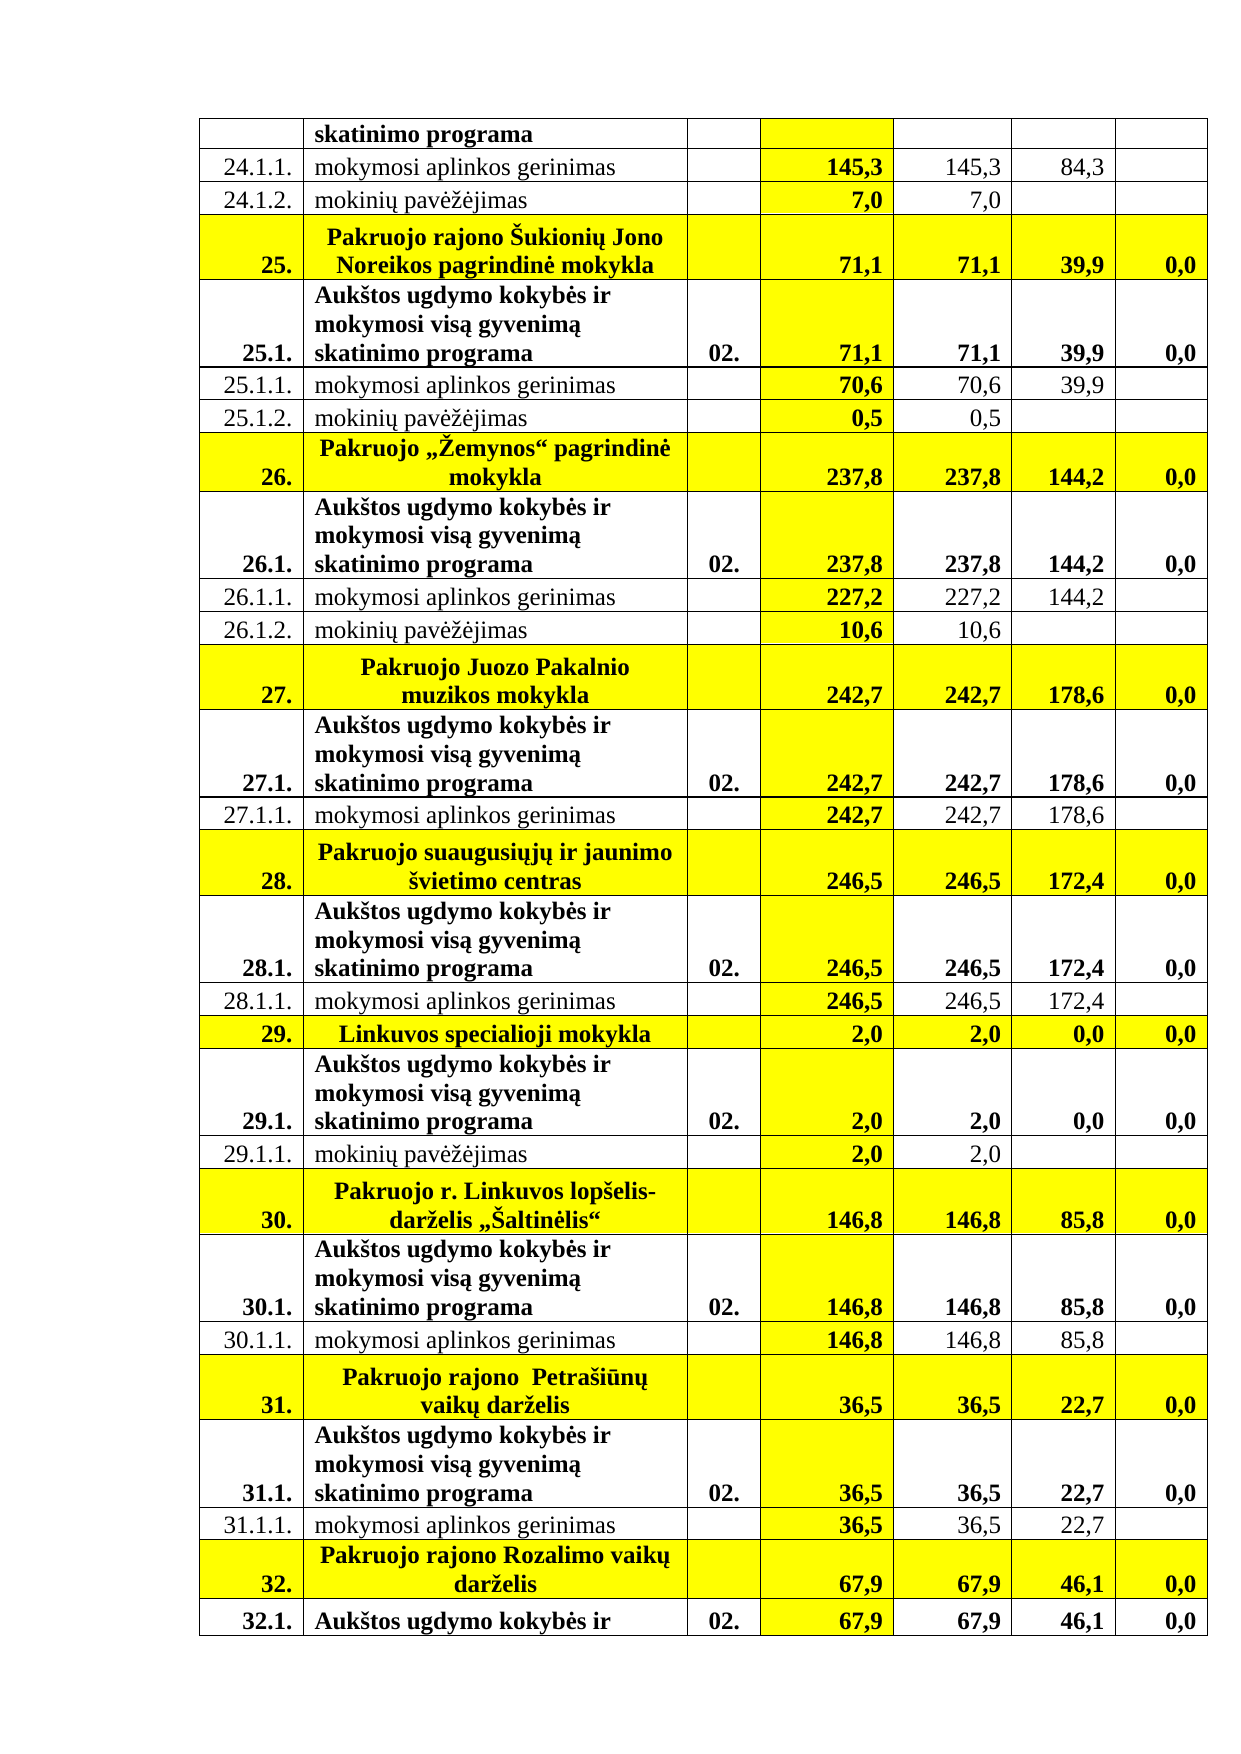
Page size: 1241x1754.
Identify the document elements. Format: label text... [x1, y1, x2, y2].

table_cell [688, 1355, 760, 1419]
table_cell [1208, 1321, 1224, 1354]
table_cell 36,5 [761, 1508, 893, 1539]
table_cell [188, 432, 199, 491]
table_cell 0,0 [1116, 710, 1207, 796]
table_cell mokinių pavėžėjimas [304, 1136, 687, 1168]
table_cell 36,5 [894, 1420, 1011, 1507]
table_cell [1224, 279, 1240, 366]
table_cell 2,0 [894, 1016, 1011, 1048]
table_cell [1224, 181, 1240, 213]
table_cell 67,9 [894, 1599, 1011, 1635]
table_cell [188, 709, 199, 796]
table_cell 0,0 [1116, 280, 1207, 366]
table_cell [188, 982, 199, 1015]
table_cell 146,8 [761, 1322, 893, 1354]
table_cell [688, 1136, 760, 1168]
table_cell [1208, 1234, 1224, 1321]
table_cell mokymosi aplinkos gerinimas [304, 983, 687, 1015]
table_cell 28. [200, 830, 303, 895]
table_cell Aukštos ugdymo kokybės ir mokymosi visą gyvenimą skatinimo programa [304, 280, 687, 366]
table_cell 145,3 [894, 149, 1011, 181]
table_cell 31. [200, 1355, 303, 1419]
table_cell 146,8 [894, 1235, 1011, 1321]
table_cell [1208, 796, 1224, 829]
table_cell 0,0 [1116, 830, 1207, 895]
table_cell [188, 644, 199, 709]
table_cell [688, 119, 760, 148]
table_cell Linkuvos specialioji mokykla [304, 1016, 687, 1048]
table_cell 146,8 [761, 1235, 893, 1321]
table_cell 227,2 [894, 579, 1011, 611]
table_cell 0,0 [1116, 215, 1207, 279]
table_cell [200, 119, 303, 148]
table_cell 36,5 [761, 1420, 893, 1507]
table_cell [188, 829, 199, 895]
table_cell 31.1. [200, 1420, 303, 1507]
table_cell [1116, 579, 1207, 611]
table_cell Aukštos ugdymo kokybės ir mokymosi visą gyvenimą skatinimo programa [304, 1049, 687, 1135]
table_cell 178,6 [1012, 710, 1115, 796]
table_cell Aukštos ugdymo kokybės ir mokymosi visą gyvenimą skatinimo programa [304, 896, 687, 982]
table_cell [1224, 1539, 1240, 1598]
table_cell 2,0 [894, 1136, 1011, 1168]
table_cell [188, 148, 199, 181]
table_cell [188, 1354, 199, 1419]
table_cell [1224, 709, 1240, 796]
table_cell [1224, 1598, 1240, 1635]
table_cell 39,9 [1012, 280, 1115, 366]
table_cell [1208, 1598, 1224, 1635]
table_cell Aukštos ugdymo kokybės ir mokymosi visą gyvenimą skatinimo programa [304, 1420, 687, 1507]
table_cell 31.1.1. [200, 1508, 303, 1539]
table_cell [1208, 399, 1224, 432]
table_cell [1208, 432, 1224, 491]
table_cell 10,6 [761, 612, 893, 643]
table_cell Pakruojo rajono Šukionių Jono Noreikos pagrindinė mokykla [304, 215, 687, 279]
table_cell [1208, 279, 1224, 366]
table_cell [688, 798, 760, 829]
table_cell 32. [200, 1540, 303, 1598]
table_cell [688, 612, 760, 643]
table_cell [1208, 578, 1224, 611]
table_cell 0,0 [1116, 1355, 1207, 1419]
table_cell 71,1 [894, 215, 1011, 279]
table_cell [1224, 399, 1240, 432]
table_cell 237,8 [894, 433, 1011, 491]
table_cell [1116, 1508, 1207, 1539]
table_cell Aukštos ugdymo kokybės ir mokymosi visą gyvenimą skatinimo programa [304, 710, 687, 796]
table_cell [188, 1168, 199, 1233]
table_cell 39,9 [1012, 368, 1115, 399]
table_cell [1208, 148, 1224, 181]
table_cell 0,0 [1116, 1049, 1207, 1135]
table_cell mokymosi aplinkos gerinimas [304, 368, 687, 399]
table_cell [1224, 982, 1240, 1015]
table_cell [188, 1234, 199, 1321]
table_cell 144,2 [1012, 579, 1115, 611]
table_cell mokymosi aplinkos gerinimas [304, 798, 687, 829]
table_cell 178,6 [1012, 798, 1115, 829]
table_cell [688, 1322, 760, 1354]
table_cell 85,8 [1012, 1169, 1115, 1233]
table_cell 84,3 [1012, 149, 1115, 181]
table_cell [1116, 368, 1207, 399]
table_cell [188, 279, 199, 366]
table_cell 7,0 [761, 182, 893, 213]
table_cell [1224, 1419, 1240, 1507]
table_cell [1208, 1354, 1224, 1419]
table_cell 28.1.1. [200, 983, 303, 1015]
table_cell 28.1. [200, 896, 303, 982]
table_cell Pakruojo „Žemynos“ pagrindinė mokykla [304, 433, 687, 491]
table_cell 26. [200, 433, 303, 491]
table_cell 46,1 [1012, 1599, 1115, 1635]
table_cell 178,6 [1012, 645, 1115, 709]
table_cell [1224, 644, 1240, 709]
table_cell [188, 895, 199, 982]
table_cell 0,0 [1116, 1540, 1207, 1598]
table_cell [1208, 1168, 1224, 1233]
table_cell [188, 1015, 199, 1048]
table_cell [688, 182, 760, 213]
table_cell [1224, 578, 1240, 611]
table_cell 242,7 [761, 645, 893, 709]
table_cell 146,8 [894, 1169, 1011, 1233]
table_cell 2,0 [761, 1049, 893, 1135]
table_cell [1208, 895, 1224, 982]
table_cell [894, 119, 1011, 148]
table_cell 36,5 [894, 1508, 1011, 1539]
table_cell 30. [200, 1169, 303, 1233]
table_cell 0,0 [1116, 896, 1207, 982]
table_cell [1116, 612, 1207, 643]
table_cell 0,0 [1116, 433, 1207, 491]
table_cell [1224, 118, 1240, 148]
table_cell [1208, 491, 1224, 578]
table_cell 25.1. [200, 280, 303, 366]
table_cell skatinimo programa [304, 119, 687, 148]
table_cell [1116, 1136, 1207, 1168]
table_cell [1116, 182, 1207, 213]
table_cell 26.1.2. [200, 612, 303, 643]
table_cell [1224, 1015, 1240, 1048]
table_cell [1208, 366, 1224, 399]
table_cell 246,5 [894, 896, 1011, 982]
table_cell [1224, 796, 1240, 829]
table_cell [688, 1169, 760, 1233]
table_cell 0,5 [894, 400, 1011, 432]
table_cell 67,9 [894, 1540, 1011, 1598]
table_cell [1224, 432, 1240, 491]
table_cell 30.1. [200, 1235, 303, 1321]
table_cell 02. [688, 1235, 760, 1321]
table_cell [1224, 895, 1240, 982]
table_cell 67,9 [761, 1599, 893, 1635]
table_cell [188, 796, 199, 829]
table_cell [1012, 1136, 1115, 1168]
table_cell mokinių pavėžėjimas [304, 182, 687, 213]
table_cell [1208, 1015, 1224, 1048]
table_cell [1224, 148, 1240, 181]
table_cell 25.1.2. [200, 400, 303, 432]
table_cell 2,0 [761, 1136, 893, 1168]
table_cell [688, 830, 760, 895]
table_cell 71,1 [761, 215, 893, 279]
table_cell [1208, 118, 1224, 148]
table_cell 25.1.1. [200, 368, 303, 399]
table_cell 22,7 [1012, 1508, 1115, 1539]
table_cell 237,8 [894, 492, 1011, 578]
table_cell 0,0 [1012, 1049, 1115, 1135]
table_cell [688, 368, 760, 399]
table_cell 0,0 [1116, 492, 1207, 578]
table_cell [188, 214, 199, 279]
table_cell [1012, 612, 1115, 643]
table_cell 70,6 [894, 368, 1011, 399]
table_cell [188, 1419, 199, 1507]
table_cell 02. [688, 492, 760, 578]
table_cell 227,2 [761, 579, 893, 611]
table_cell [1116, 119, 1207, 148]
table_cell 46,1 [1012, 1540, 1115, 1598]
table_cell [1224, 1048, 1240, 1135]
table_cell [1208, 982, 1224, 1015]
table_cell [1012, 119, 1115, 148]
table_cell [1224, 1135, 1240, 1168]
table_cell [1116, 400, 1207, 432]
table_cell 246,5 [761, 983, 893, 1015]
table_cell 242,7 [761, 710, 893, 796]
table_cell 02. [688, 280, 760, 366]
table_cell [188, 366, 199, 399]
table_cell [688, 1508, 760, 1539]
table_cell [1116, 1322, 1207, 1354]
table_cell [1224, 366, 1240, 399]
table_cell Aukštos ugdymo kokybės ir [304, 1599, 687, 1635]
table_cell 24.1.1. [200, 149, 303, 181]
table_cell mokymosi aplinkos gerinimas [304, 149, 687, 181]
table_cell [188, 1539, 199, 1598]
table_cell 22,7 [1012, 1420, 1115, 1507]
table_cell mokymosi aplinkos gerinimas [304, 579, 687, 611]
table_cell 22,7 [1012, 1355, 1115, 1419]
table_cell [1224, 1168, 1240, 1233]
table_cell 36,5 [894, 1355, 1011, 1419]
table_cell [1012, 182, 1115, 213]
table_cell [188, 181, 199, 213]
table_cell 145,3 [761, 149, 893, 181]
table_cell 0,5 [761, 400, 893, 432]
table_cell mokymosi aplinkos gerinimas [304, 1508, 687, 1539]
table_cell 10,6 [894, 612, 1011, 643]
table_cell 0,0 [1012, 1016, 1115, 1048]
table_cell 25. [200, 215, 303, 279]
table_cell [688, 983, 760, 1015]
table_cell 02. [688, 1420, 760, 1507]
table_cell 67,9 [761, 1540, 893, 1598]
table_cell 0,0 [1116, 1169, 1207, 1233]
table_cell [1208, 1507, 1224, 1539]
table_cell [1208, 1419, 1224, 1507]
table_cell Aukštos ugdymo kokybės ir mokymosi visą gyvenimą skatinimo programa [304, 492, 687, 578]
table_cell [1012, 400, 1115, 432]
table_cell 26.1. [200, 492, 303, 578]
table_cell [188, 118, 199, 148]
table_cell 242,7 [894, 710, 1011, 796]
table_cell [688, 433, 760, 491]
table_cell [1224, 214, 1240, 279]
table_cell 246,5 [894, 830, 1011, 895]
table_cell 0,0 [1116, 1235, 1207, 1321]
table_cell Aukštos ugdymo kokybės ir mokymosi visą gyvenimą skatinimo programa [304, 1235, 687, 1321]
table_cell 71,1 [761, 280, 893, 366]
table_cell 2,0 [894, 1049, 1011, 1135]
table_cell 172,4 [1012, 830, 1115, 895]
table_cell 242,7 [761, 798, 893, 829]
table_cell 0,0 [1116, 1016, 1207, 1048]
table_cell 29. [200, 1016, 303, 1048]
table_cell [688, 400, 760, 432]
table_cell [1116, 983, 1207, 1015]
table_cell 172,4 [1012, 983, 1115, 1015]
table_cell 85,8 [1012, 1322, 1115, 1354]
table_cell [1116, 149, 1207, 181]
table_cell [1224, 611, 1240, 643]
table_cell 242,7 [894, 645, 1011, 709]
table_cell 0,0 [1116, 645, 1207, 709]
table_cell Pakruojo rajono Petrašiūnų vaikų darželis [304, 1355, 687, 1419]
table_cell [1116, 798, 1207, 829]
table_cell [1224, 491, 1240, 578]
table_cell 2,0 [761, 1016, 893, 1048]
table_cell 246,5 [761, 896, 893, 982]
table_cell [188, 1507, 199, 1539]
table_cell [761, 119, 893, 148]
table_cell [688, 1540, 760, 1598]
table_cell 27.1. [200, 710, 303, 796]
table_cell 146,8 [761, 1169, 893, 1233]
table_cell 29.1. [200, 1049, 303, 1135]
table_cell 29.1.1. [200, 1136, 303, 1168]
table_cell 144,2 [1012, 492, 1115, 578]
table_cell 237,8 [761, 492, 893, 578]
table_cell 30.1.1. [200, 1322, 303, 1354]
table_cell 85,8 [1012, 1235, 1115, 1321]
table_cell [188, 1048, 199, 1135]
table_cell [188, 1135, 199, 1168]
table_cell [1208, 709, 1224, 796]
table_cell Pakruojo rajono Rozalimo vaikų darželis [304, 1540, 687, 1598]
table_cell 71,1 [894, 280, 1011, 366]
table_cell 39,9 [1012, 215, 1115, 279]
table_cell [1208, 611, 1224, 643]
table_cell 24.1.2. [200, 182, 303, 213]
table_cell 27.1.1. [200, 798, 303, 829]
table_cell [188, 491, 199, 578]
table_cell [1208, 644, 1224, 709]
table_cell 172,4 [1012, 896, 1115, 982]
table_cell Pakruojo r. Linkuvos lopšelis-darželis „Šaltinėlis“ [304, 1169, 687, 1233]
table_cell [1224, 1354, 1240, 1419]
table_cell 36,5 [761, 1355, 893, 1419]
table_cell 237,8 [761, 433, 893, 491]
table_cell [188, 1598, 199, 1635]
table_cell [1224, 829, 1240, 895]
table_cell [688, 579, 760, 611]
table_cell 144,2 [1012, 433, 1115, 491]
table_cell 246,5 [894, 983, 1011, 1015]
table_cell [1224, 1321, 1240, 1354]
table_cell 242,7 [894, 798, 1011, 829]
table_cell 02. [688, 710, 760, 796]
table_cell [688, 1016, 760, 1048]
table_cell [188, 578, 199, 611]
table_cell 32.1. [200, 1599, 303, 1635]
table_cell [188, 1321, 199, 1354]
table_cell 7,0 [894, 182, 1011, 213]
table_cell [1208, 181, 1224, 213]
table_cell [688, 645, 760, 709]
table_cell [688, 215, 760, 279]
table_cell 0,0 [1116, 1420, 1207, 1507]
table_cell [1208, 1048, 1224, 1135]
table_cell [1208, 214, 1224, 279]
table_cell mokinių pavėžėjimas [304, 612, 687, 643]
table_cell [1208, 1135, 1224, 1168]
table_cell Pakruojo Juozo Pakalnio muzikos mokykla [304, 645, 687, 709]
table_cell 27. [200, 645, 303, 709]
table_cell [1208, 829, 1224, 895]
table_cell [1224, 1234, 1240, 1321]
table_cell [1208, 1539, 1224, 1598]
table_cell 0,0 [1116, 1599, 1207, 1635]
table_cell 02. [688, 896, 760, 982]
table_cell 246,5 [761, 830, 893, 895]
table_cell [1224, 1507, 1240, 1539]
table_cell [188, 611, 199, 643]
table_cell 02. [688, 1599, 760, 1635]
table_cell 26.1.1. [200, 579, 303, 611]
table_cell 146,8 [894, 1322, 1011, 1354]
table_cell Pakruojo suaugusiųjų ir jaunimo švietimo centras [304, 830, 687, 895]
table_cell 02. [688, 1049, 760, 1135]
table_cell 70,6 [761, 368, 893, 399]
table_cell mokinių pavėžėjimas [304, 400, 687, 432]
table_cell [188, 399, 199, 432]
table_cell [688, 149, 760, 181]
table_cell mokymosi aplinkos gerinimas [304, 1322, 687, 1354]
